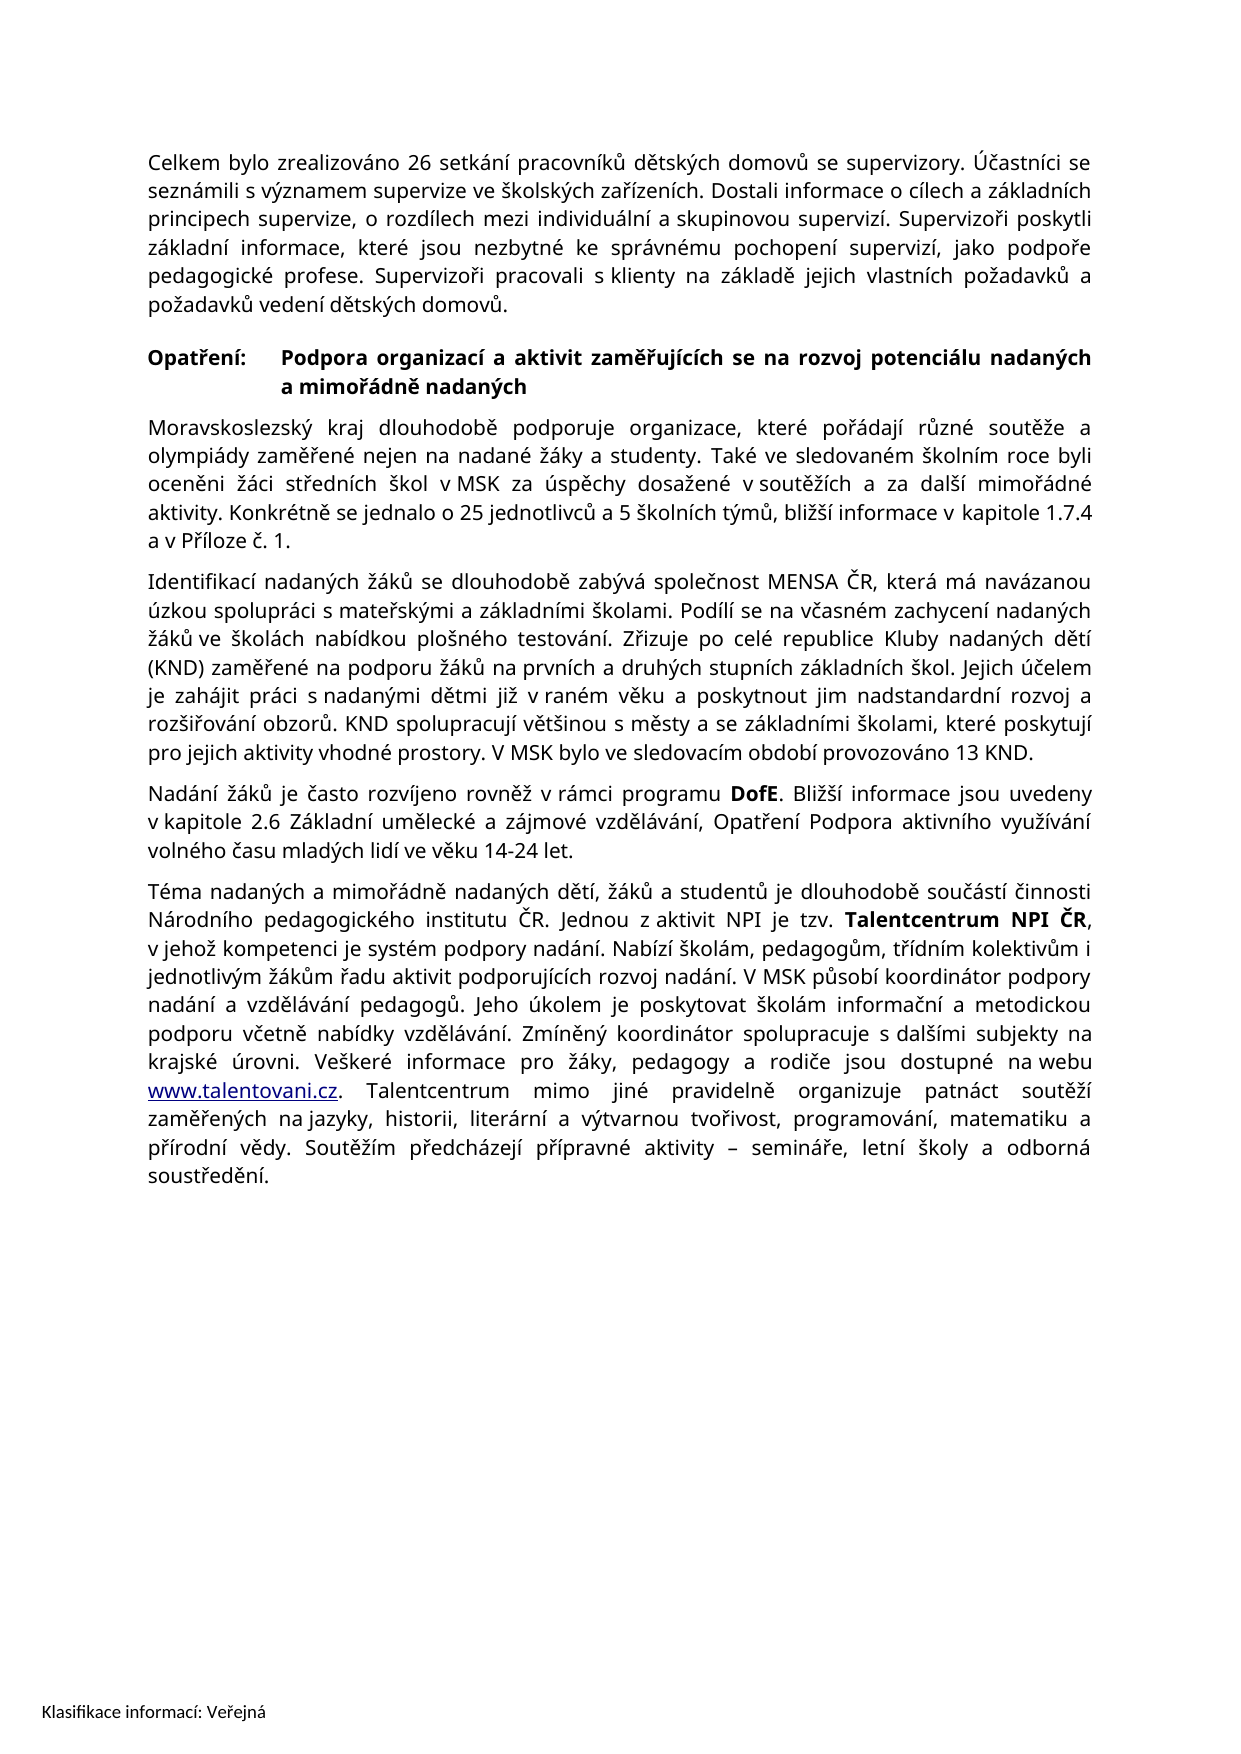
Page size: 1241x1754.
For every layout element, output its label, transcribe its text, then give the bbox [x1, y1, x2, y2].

text Opatření: Podpora organizací a aktivit zaměřujících se na rozvoj potenciálu nadaných a mimořádně nadaných [147, 343, 1092, 400]
text Téma nadaných a mimořádně nadaných dětí, žáků a studentů je dlouhodobě součástí činnosti Národního pedagogického institutu ČR. Jednou z aktivit NPI je tzv. Talentcentrum NPI ČR, v jehož kompetenci je systém podpory nadání. Nabízí školám, pedagogům, třídním kolektivům i jednotlivým žákům řadu aktivit podporujících rozvoj nadání. V MSK působí koordinátor podpory nadání a vzdělávání pedagogů. Jeho úkolem je poskytovat školám informační a metodickou podporu včetně nabídky vzdělávání. Zmíněný koordinátor spolupracuje s dalšími subjekty na krajské úrovni. Veškeré informace pro žáky, pedagogy a rodiče jsou dostupné na webu www.talentovani.cz. Talentcentrum mimo jiné pravidelně organizuje patnáct soutěží zaměřených na jazyky, historii, literární a výtvarnou tvořivost, programování, matematiku a přírodní vědy. Soutěžím předcházejí přípravné aktivity – semináře, letní školy a odborná soustředění. [148, 877, 1092, 1189]
text Identifikací nadaných žáků se dlouhodobě zabývá společnost MENSA ČR, která má navázanou úzkou spolupráci s mateřskými a základními školami. Podílí se na včasném zachycení nadaných žáků ve školách nabídkou plošného testování. Zřizuje po celé republice Kluby nadaných dětí (KND) zaměřené na podporu žáků na prvních a druhých stupních základních škol. Jejich účelem je zahájit práci s nadanými dětmi již v raném věku a poskytnout jim nadstandardní rozvoj a rozšiřování obzorů. KND spolupracují většinou s městy a se základními školami, které poskytují pro jejich aktivity vhodné prostory. V MSK bylo ve sledovacím období provozováno 13 KND. [148, 567, 1092, 766]
text Celkem bylo zrealizováno 26 setkání pracovníků dětských domovů se supervizory. Účastníci se seznámili s významem supervize ve školských zařízeních. Dostali informace o cílech a základních principech supervize, o rozdílech mezi individuální a skupinovou supervizí. Supervizoři poskytli základní informace, které jsou nezbytné ke správnému pochopení supervizí, jako podpoře pedagogické profese. Supervizoři pracovali s klienty na základě jejich vlastních požadavků a požadavků vedení dětských domovů. [148, 148, 1092, 318]
text Nadání žáků je často rozvíjeno rovněž v rámci programu DofE. Bližší informace jsou uvedeny v kapitole 2.6 Základní umělecké a zájmové vzdělávání, Opatření Podpora aktivního využívání volného času mladých lidí ve věku 14-24 let. [148, 779, 1092, 864]
text Moravskoslezský kraj dlouhodobě podporuje organizace, které pořádají různé soutěže a olympiády zaměřené nejen na nadané žáky a studenty. Také ve sledovaném školním roce byli oceněni žáci středních škol v MSK za úspěchy dosažené v soutěžích a za další mimořádné aktivity. Konkrétně se jednalo o 25 jednotlivců a 5 školních týmů, bližší informace v kapitole 1.7.4 a v Příloze č. 1. [148, 413, 1092, 555]
